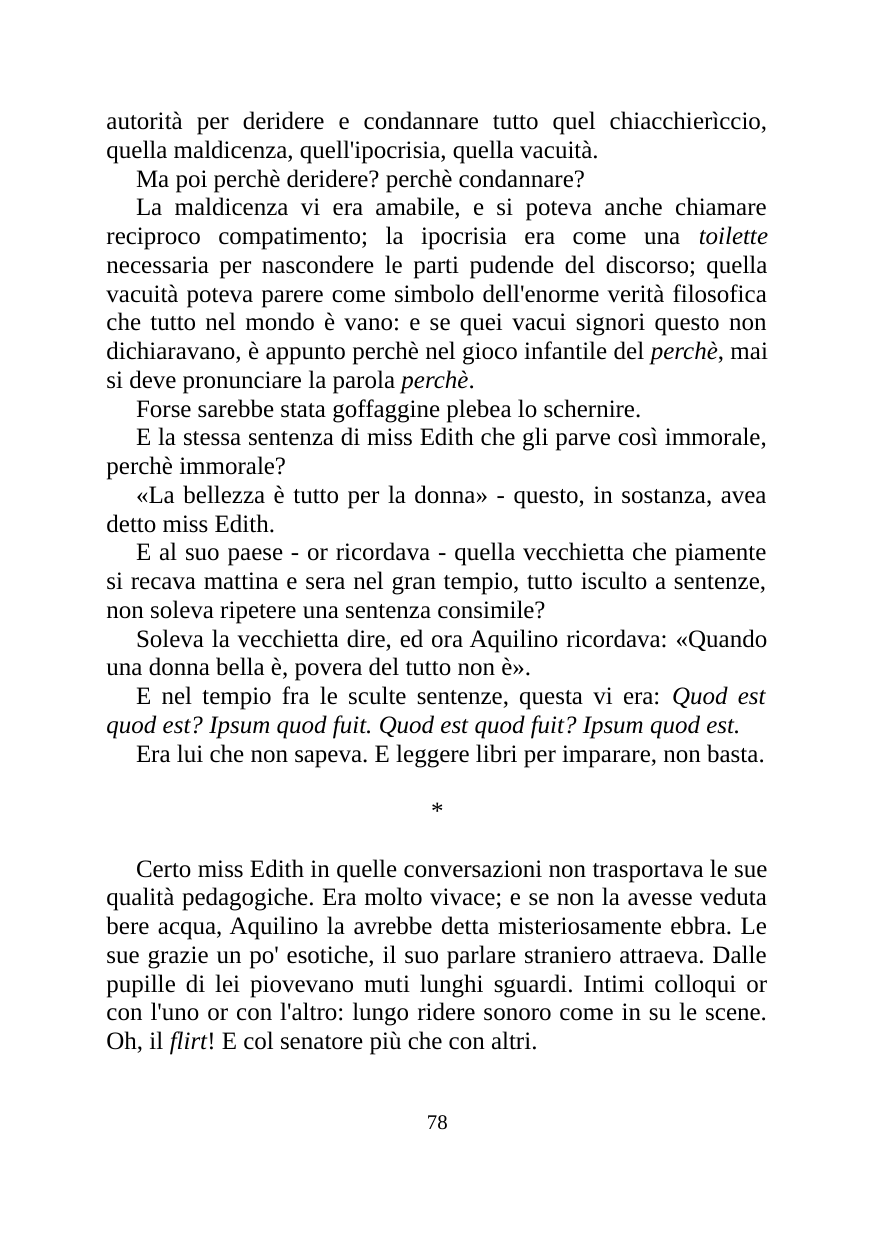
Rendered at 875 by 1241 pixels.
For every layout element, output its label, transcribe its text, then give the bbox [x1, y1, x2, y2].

text E la stessa sentenza di miss Edith che gli parve così immorale, perchè immorale? [106, 422, 768, 480]
text E nel tempio fra le sculte sentenze, questa vi era: Quod est quod est? Ipsum quod fuit. Quod est quod fuit? Ipsum quod est. [106, 681, 768, 739]
text Ma poi perchè deridere? perchè condannare? [106, 164, 768, 192]
text «La bellezza è tutto per la donna» - questo, in sostanza, avea detto miss Edith. [106, 480, 768, 537]
text E al suo paese - or ricordava - quella vecchietta che piamente si recava mattina e sera nel gran tempio, tutto isculto a sentenze, non soleva ripetere una sentenza consimile? [106, 537, 768, 624]
text * [106, 796, 768, 825]
text Certo miss Edith in quelle conversazioni non trasportava le sue qualità pedagogiche. Era molto vivace; e se non la avesse veduta bere acqua, Aquilino la avrebbe detta misteriosamente ebbra. Le sue grazie un po' esotiche, il suo parlare straniero attraeva. Dalle pupille di lei piovevano muti lunghi sguardi. Intimi colloqui or con l'uno or con l'altro: lungo ridere sonoro come in su le scene. Oh, il flirt! E col senatore più che con altri. [106, 854, 768, 1055]
text La maldicenza vi era amabile, e si poteva anche chiamare reciproco compatimento; la ipocrisia era come una toilette necessaria per nascondere le parti pudende del discorso; quella vacuità poteva parere come simbolo dell'enorme verità filosofica che tutto nel mondo è vano: e se quei vacui signori questo non dichiaravano, è appunto perchè nel gioco infantile del perchè, mai si deve pronunciare la parola perchè. [106, 192, 768, 394]
text autorità per deridere e condannare tutto quel chiacchierìccio, quella maldicenza, quell'ipocrisia, quella vacuità. [106, 106, 768, 164]
text Forse sarebbe stata goffaggine plebea lo schernire. [106, 394, 768, 422]
text Soleva la vecchietta dire, ed ora Aquilino ricordava: «Quando una donna bella è, povera del tutto non è». [106, 624, 768, 681]
text Era lui che non sapeva. E leggere libri per imparare, non basta. [106, 739, 768, 767]
